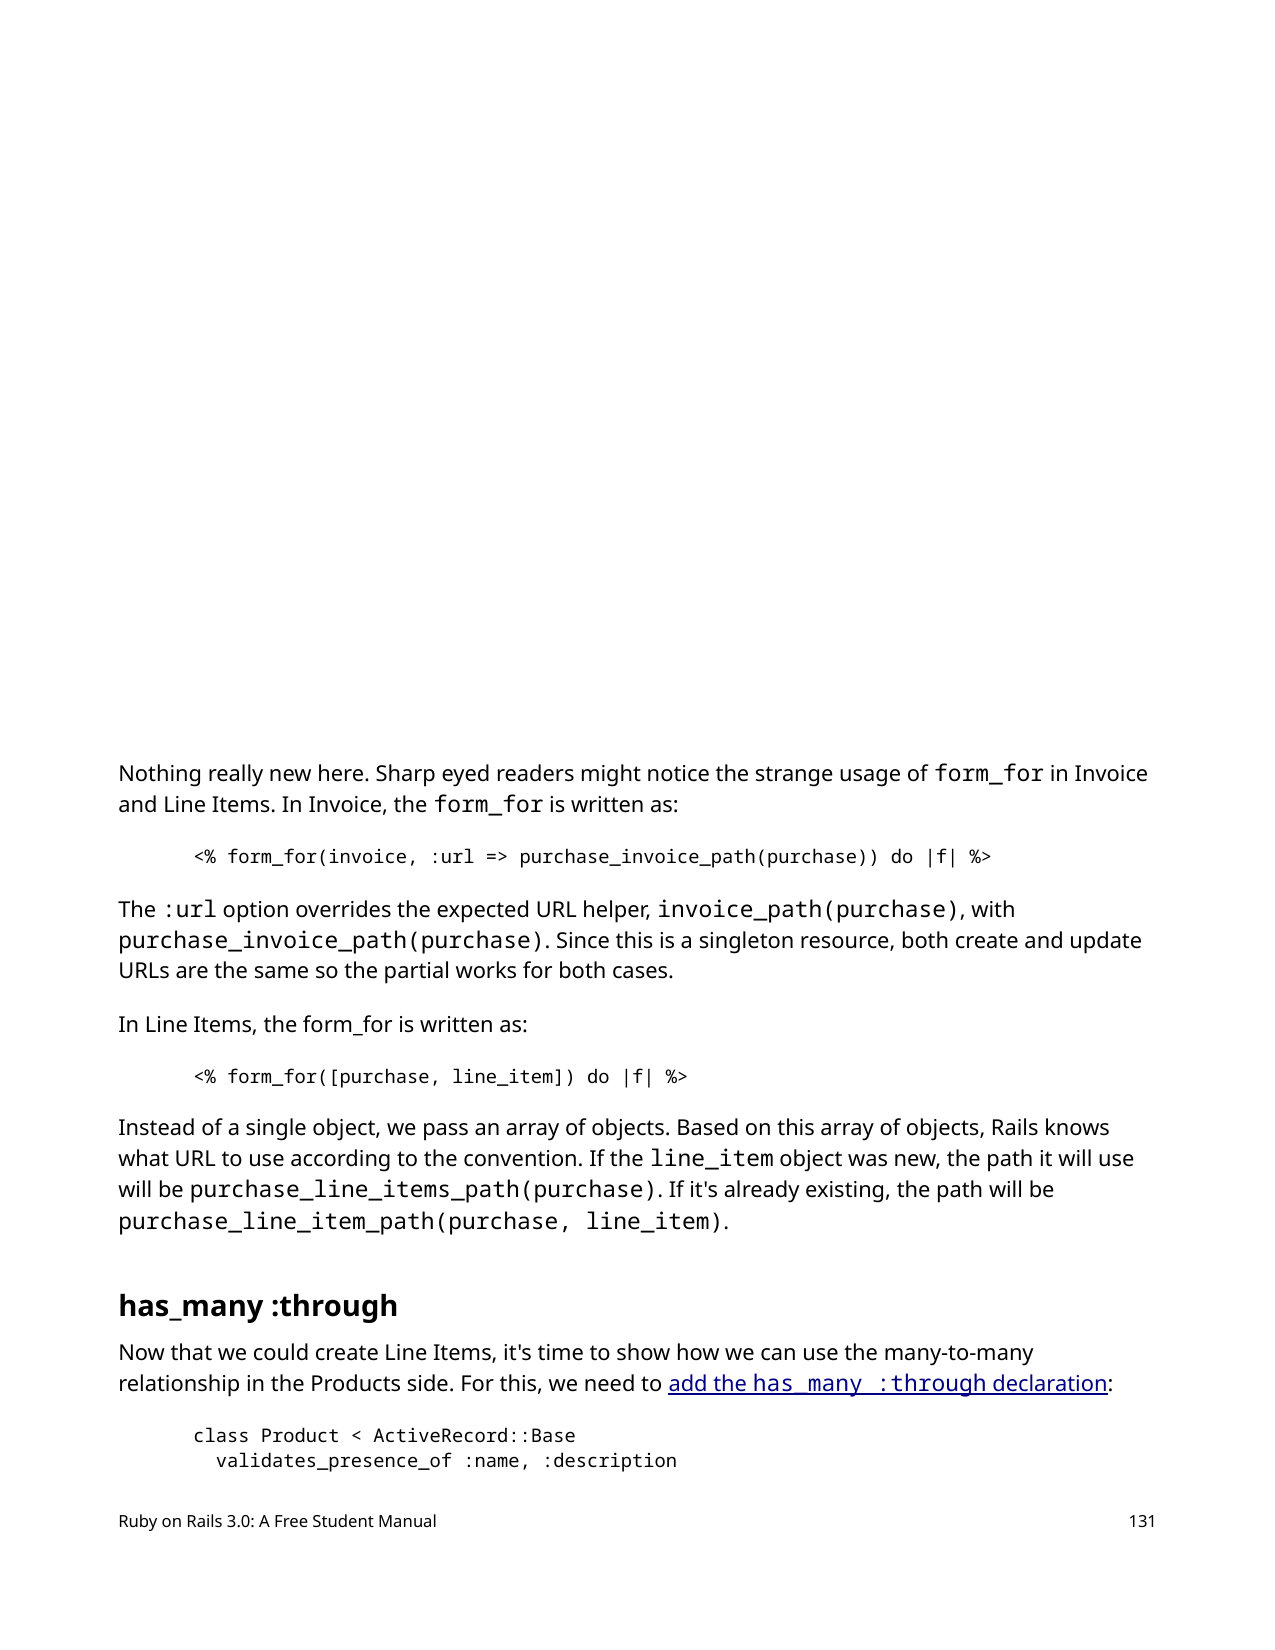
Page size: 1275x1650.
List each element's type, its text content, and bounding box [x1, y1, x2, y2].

subtitle has_many :through [118, 1285, 1157, 1324]
text <% form_for([purchase, line_item]) do |f| %> [193, 1063, 1157, 1088]
text <% form_for(invoice, :url => purchase_invoice_path(purchase)) do |f| %> [193, 843, 1157, 869]
text Now that we could create Line Items, it's time to show how we can use the many-to-many relationship in the Products side. For this, we need to add the has_many :through declaration: [118, 1337, 1157, 1398]
text Nothing really new here. Sharp eyed readers might notice the strange usage of form_for in Invoice and Line Items. In Invoice, the form_for is written as: [118, 757, 1157, 819]
text The :url option overrides the expected URL helper, invoice_path(purchase), with purchase_invoice_path(purchase). Since this is a singleton resource, both create and update URLs are the same so the partial works for both cases. [118, 893, 1157, 985]
text In Line Items, the form_for is written as: [118, 1009, 1157, 1039]
text class Product < ActiveRecord::Base validates_presence_of :name, :description [193, 1422, 1157, 1473]
text Instead of a single object, we pass an array of objects. Based on this array of objects, Rails knows what URL to use according to the convention. If the line_item object was new, the path it will use will be purchase_line_items_path(purchase). If it's already existing, the path will be purchase_line_item_path(purchase, line_item). [118, 1112, 1157, 1236]
